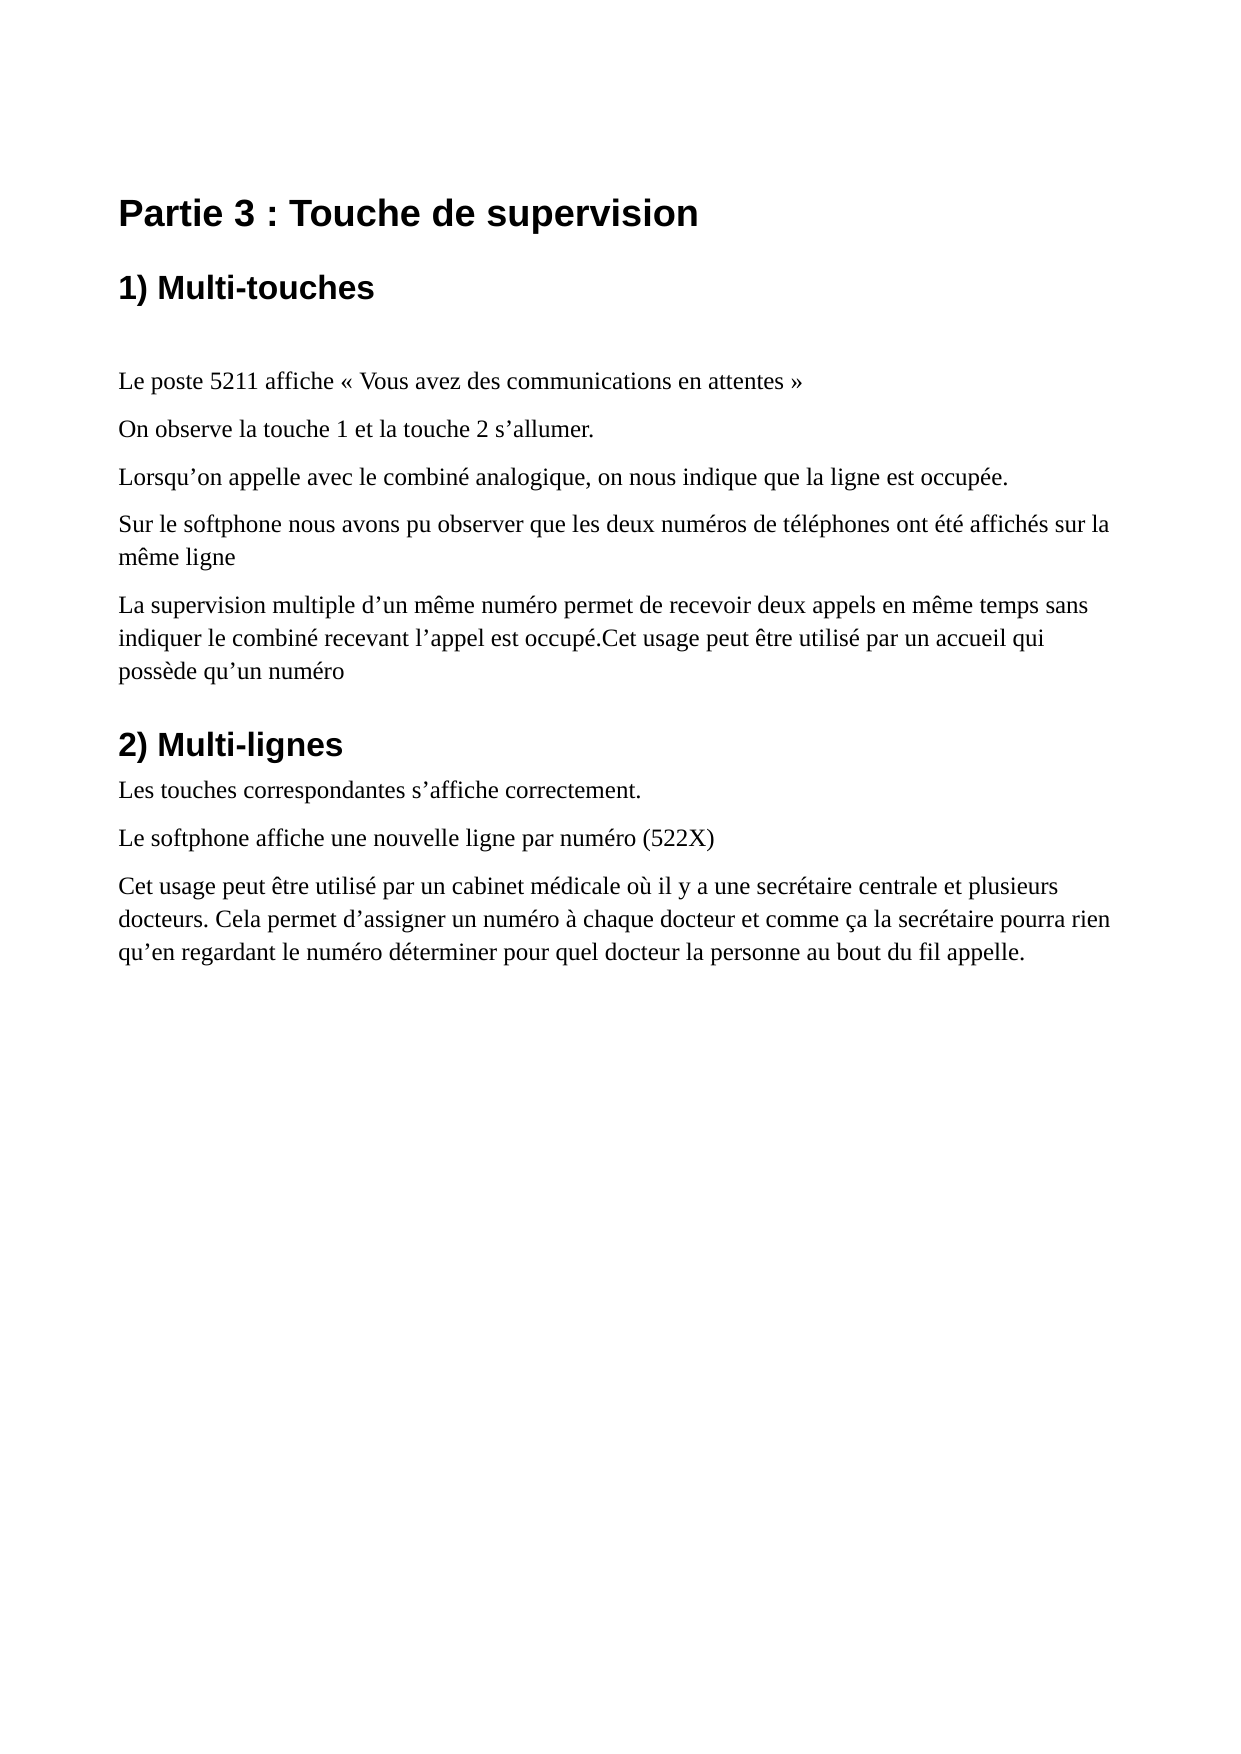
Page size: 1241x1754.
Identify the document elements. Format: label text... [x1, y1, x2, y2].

subtitle 1) Multi-touches [118, 268, 1122, 306]
text Les touches correspondantes s’affiche correctement. [118, 776, 1122, 804]
text La supervision multiple d’un même numéro permet de recevoir deux appels en même temps sans indiquer le combiné recevant l’appel est occupé.Cet usage peut être utilisé par un accueil qui possède qu’un numéro [118, 590, 1122, 685]
text Lorsqu’on appelle avec le combiné analogique, on nous indique que la ligne est occupée. [118, 462, 1122, 490]
text Le softphone affiche une nouvelle ligne par numéro (522X) [118, 823, 1122, 852]
text Cet usage peut être utilisé par un cabinet médicale où il y a une secrétaire centrale et plusieurs docteurs. Cela permet d’assigner un numéro à chaque docteur et comme ça la secrétaire pourra rien qu’en regardant le numéro déterminer pour quel docteur la personne au bout du fil appelle. [118, 871, 1122, 966]
text On observe la touche 1 et la touche 2 s’allumer. [118, 414, 1122, 443]
text Le poste 5211 affiche « Vous avez des communications en attentes » [118, 366, 1122, 395]
subtitle Partie 3 : Touche de supervision [118, 191, 1122, 234]
subtitle 2) Multi-lignes [118, 724, 1122, 763]
text Sur le softphone nous avons pu observer que les deux numéros de téléphones ont été affichés sur la même ligne [118, 509, 1122, 571]
